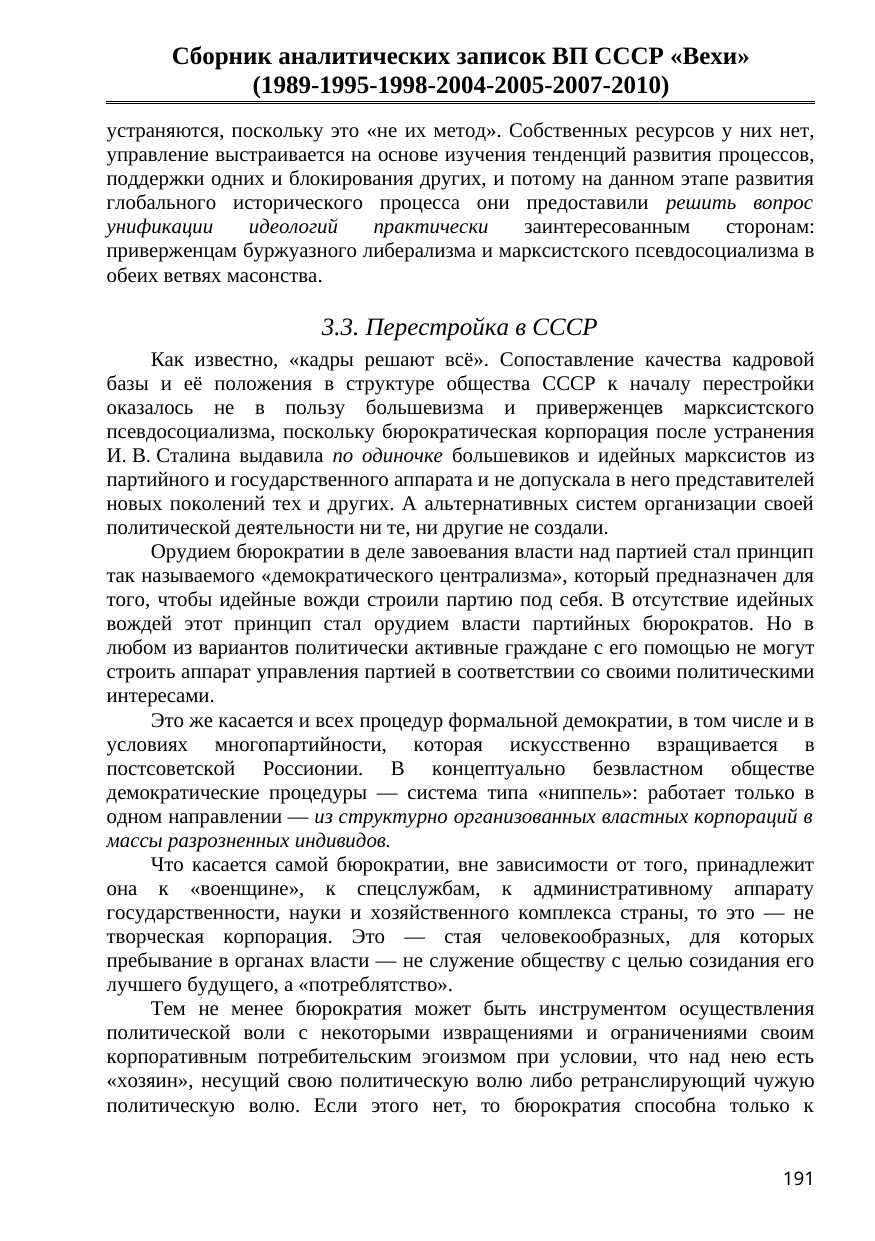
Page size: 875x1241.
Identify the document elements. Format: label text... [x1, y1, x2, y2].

text Как известно, «кадры решают всё». Сопоставление качества кадровой базы и её положения в структуре общества СССР к началу перестройки оказалось не в пользу большевизма и приверженцев марксистского псевдосоциализма, поскольку бюрократическая корпорация после устранения И. В. Стали­на выдавила по одиночке большевиков и идейных марксистов из партийного и государственного аппарата и не допускала в него представителей новых поколений тех и других. А альтернативных систем организации своей политической деятельности ни те, ни другие не создали. [106, 347, 815, 539]
text Тем не менее бюрократия может быть инструментом осуществления политической воли с некоторыми извращениями и ограничениями своим корпоративным потребительским эгоизмом при условии, что над нею есть «хозяин», несущий свою политическую волю либо ретранслирующий чужую политическую волю. Если этого нет, то бюрократия способна только к [106, 996, 815, 1117]
text устраняются, поскольку это «не их метод». Собственных ресурсов у них нет, управление выстраивается на основе изучения тенденций развития процессов, поддержки одних и блокирования других, и потому на данном этапе развития глобального исторического процесса они предоставили решить вопрос унификации идеологий практически заинтересованным сторонам: приверженцам буржуазного либерализма и марксистского псевдосоциализма в обеих ветвях масонства. [106, 118, 815, 287]
text Это же касается и всех процедур формальной демократии, в том числе и в условиях многопартийности, которая искусственно взращивается в постсоветской Россионии. В концептуально безвластном обществе демократические процедуры — система типа «ниппель»: работает только в одном направлении — из структурно организованных властных корпораций в массы разрозненных индивидов. [106, 707, 815, 852]
text Орудием бюрократии в деле завоевания власти над партией стал принцип так называемого «демократического централизма», который предназначен для того, чтобы идейные вожди строили партию под себя. В отсутствие идейных вождей этот принцип стал орудием власти партийных бюрократов. Но в любом из вариантов политически активные граждане с его помощью не могут строить аппарат управления партией в соответствии со своими политическими интересами. [106, 539, 815, 707]
text Что касается самой бюрократии, вне зависимости от того, принадлежит она к «военщине», к спецслужбам, к административному аппарату государственности, науки и хозяйственного комплекса страны, то это — не творческая корпорация. Это — стая человекообразных, для которых пребывание в органах власти — не служение обществу с целью созидания его лучшего будущего, а «потреблятство». [106, 852, 815, 996]
subtitle 3.3. Перестройка в СССР [106, 312, 815, 340]
